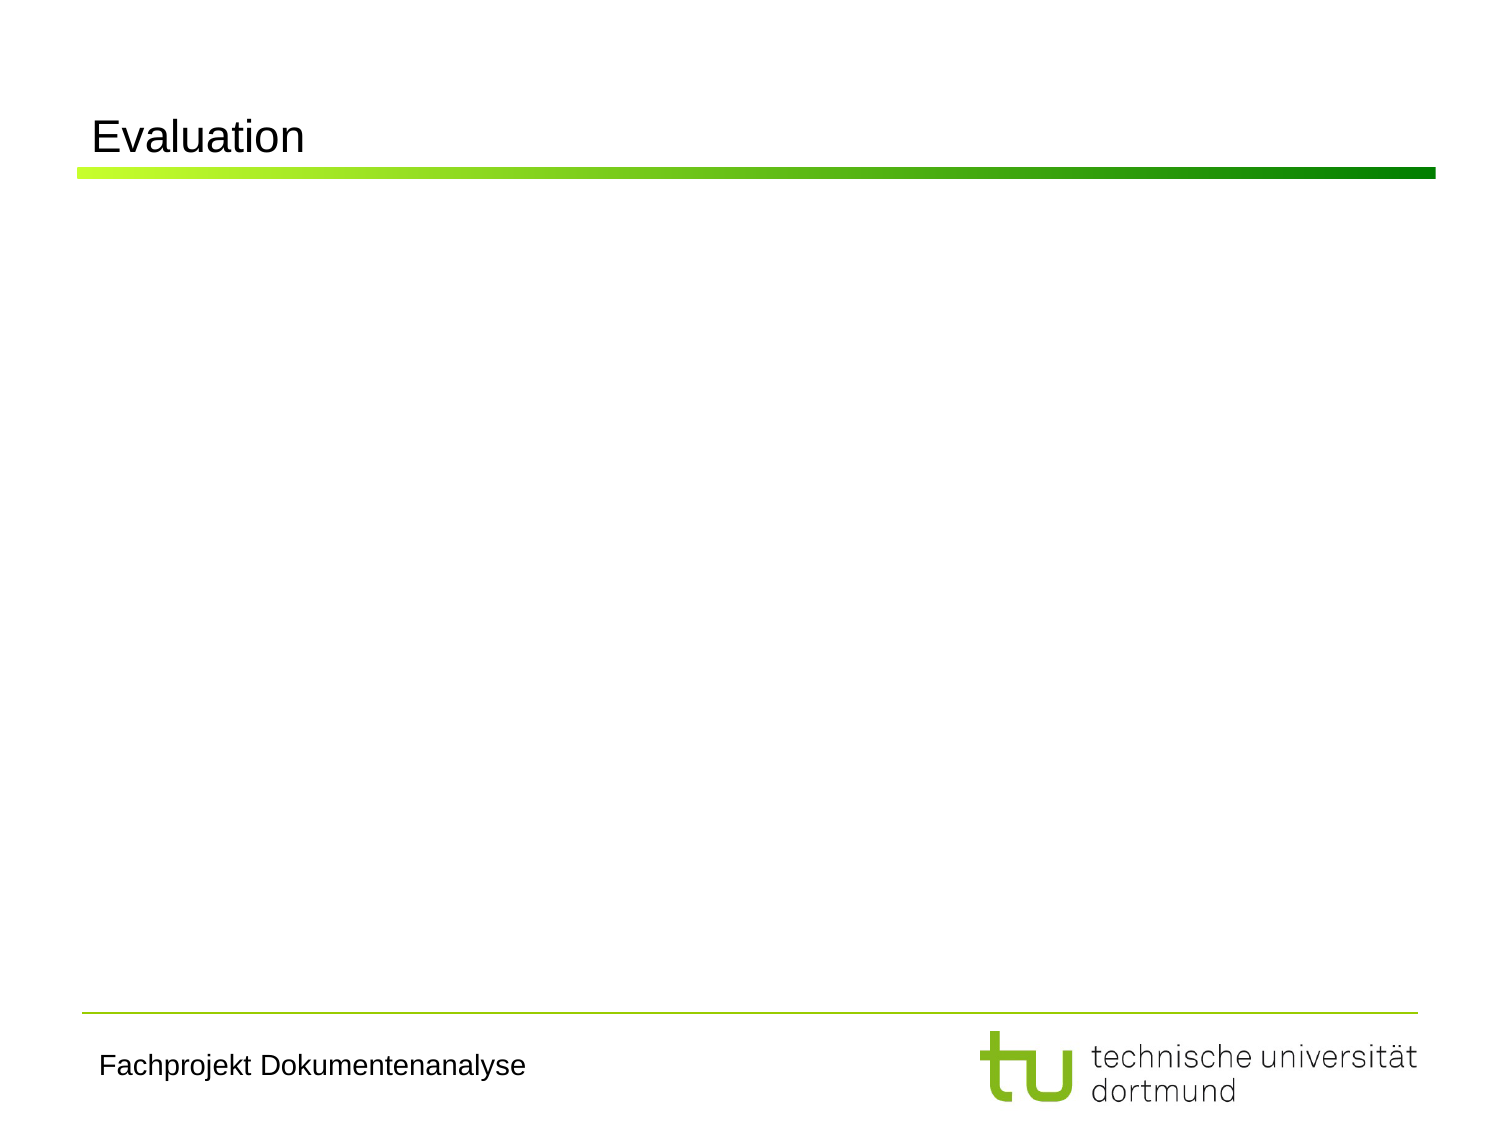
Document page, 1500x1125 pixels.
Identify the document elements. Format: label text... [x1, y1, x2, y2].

title Evaluation [76, 7, 1418, 170]
picture [980, 1031, 1418, 1111]
